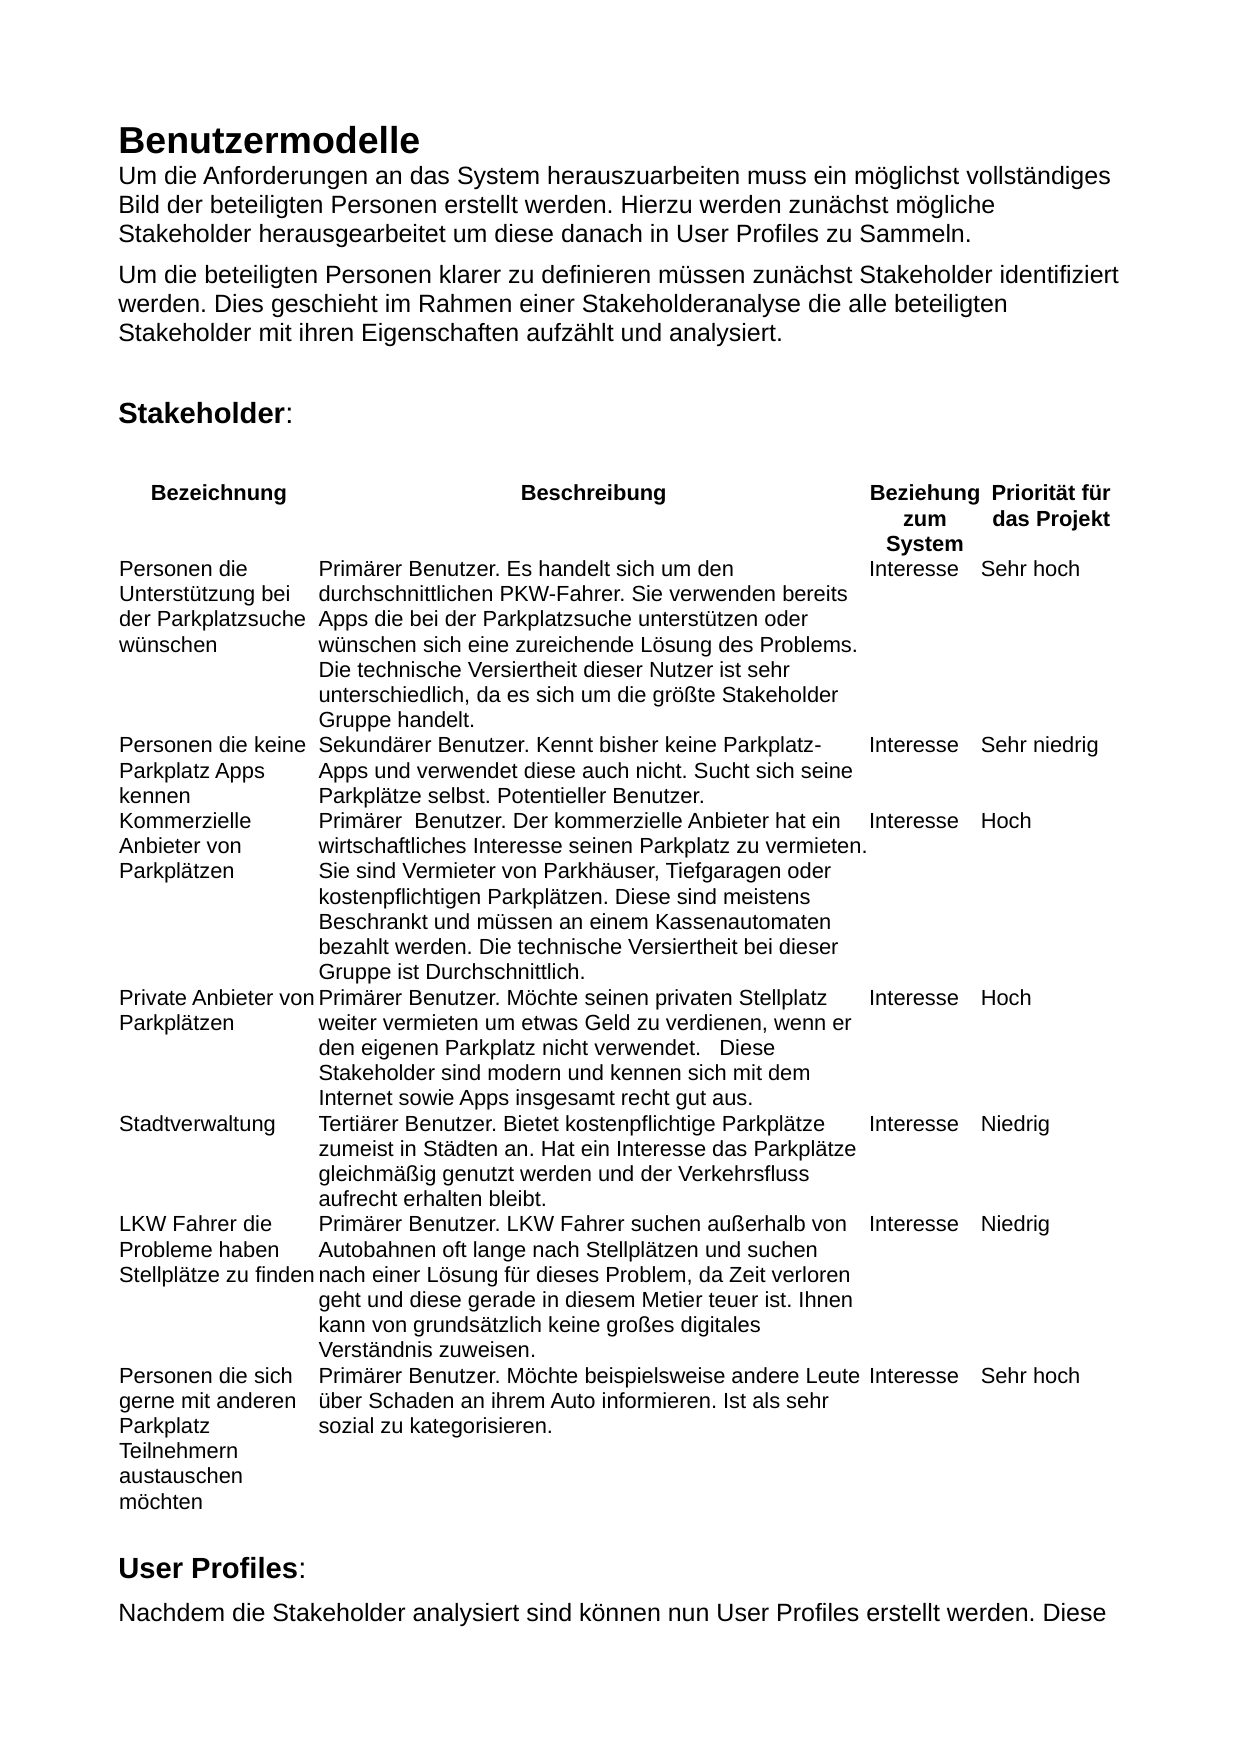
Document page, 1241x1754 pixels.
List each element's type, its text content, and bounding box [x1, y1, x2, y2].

table_cell Primärer Benutzer. Der kommerzielle Anbieter hat ein wirtschaftliches Interesse seinen Parkplatz zu vermieten. Sie sind Vermieter von Parkhäuser, Tiefgaragen oder kostenpflichtigen Parkplätzen. Diese sind meistens Beschrankt und müssen an einem Kassenautomaten bezahlt werden. Die technische Versiertheit bei dieser Gruppe ist Durchschnittlich. [318, 808, 869, 984]
table_cell Interesse [869, 1211, 981, 1362]
table_cell Personen die keine Parkplatz Apps kennen [119, 732, 318, 808]
table_cell Hoch [981, 984, 1121, 1110]
table_cell Kommerzielle Anbieter von Parkplätzen [119, 808, 318, 984]
table_cell Tertiärer Benutzer. Bietet kostenpflichtige Parkplätze zumeist in Städten an. Hat ein Interesse das Parkplätze gleichmäßig genutzt werden und der Verkehrsfluss aufrecht erhalten bleibt. [318, 1110, 869, 1211]
table_cell Sehr hoch [981, 1363, 1121, 1514]
table_cell Interesse [869, 1110, 981, 1211]
table_header Beschreibung [318, 480, 869, 556]
table_cell Primärer Benutzer. Möchte seinen privaten Stellplatz weiter vermieten um etwas Geld zu verdienen, wenn er den eigenen Parkplatz nicht verwendet. Diese Stakeholder sind modern und kennen sich mit dem Internet sowie Apps insgesamt recht gut aus. [318, 984, 869, 1110]
text Stakeholder: [118, 396, 1122, 430]
table_cell Personen die sich gerne mit anderen Parkplatz Teilnehmern austauschen möchten [119, 1363, 318, 1514]
text Um die Anforderungen an das System herauszuarbeiten muss ein möglichst vollständiges Bild der beteiligten Personen erstellt werden. Hierzu werden zunächst mögliche Stakeholder herausgearbeitet um diese danach in User Profiles zu Sammeln. [118, 161, 1122, 247]
table_cell Interesse [869, 556, 981, 732]
table_cell Personen die Unterstützung bei der Parkplatzsuche wünschen [119, 556, 318, 732]
table_cell Primärer Benutzer. Es handelt sich um den durchschnittlichen PKW-Fahrer. Sie verwenden bereits Apps die bei der Parkplatzsuche unterstützen oder wünschen sich eine zureichende Lösung des Problems. Die technische Versiertheit dieser Nutzer ist sehr unterschiedlich, da es sich um die größte Stakeholder Gruppe handelt. [318, 556, 869, 732]
table_cell Sehr hoch [981, 556, 1121, 732]
table_cell Interesse [869, 808, 981, 984]
table_cell Primärer Benutzer. Möchte beispielsweise andere Leute über Schaden an ihrem Auto informieren. Ist als sehr sozial zu kategorisieren. [318, 1363, 869, 1514]
table_cell Stadtverwaltung [119, 1110, 318, 1211]
table_cell Interesse [869, 984, 981, 1110]
table_cell Primärer Benutzer. LKW Fahrer suchen außerhalb von Autobahnen oft lange nach Stellplätzen und suchen nach einer Lösung für dieses Problem, da Zeit verloren geht und diese gerade in diesem Metier teuer ist. Ihnen kann von grundsätzlich keine großes digitales Verständnis zuweisen. [318, 1211, 869, 1362]
text Benutzermodelle [118, 118, 1122, 161]
table_cell Niedrig [981, 1211, 1121, 1362]
table_header Priorität für das Projekt [981, 480, 1121, 556]
table_header Bezeichnung [119, 480, 318, 556]
table_cell Sekundärer Benutzer. Kennt bisher keine Parkplatz-Apps und verwendet diese auch nicht. Sucht sich seine Parkplätze selbst. Potentieller Benutzer. [318, 732, 869, 808]
text Nachdem die Stakeholder analysiert sind können nun User Profiles erstellt werden. Diese [118, 1597, 1122, 1626]
text Um die beteiligten Personen klarer zu definieren müssen zunächst Stakeholder identifiziert werden. Dies geschieht im Rahmen einer Stakeholderanalyse die alle beteiligten Stakeholder mit ihren Eigenschaften aufzählt und analysiert. [118, 260, 1122, 346]
table_cell Hoch [981, 808, 1121, 984]
table_cell Interesse [869, 1363, 981, 1514]
table_header Beziehung zum System [869, 480, 981, 556]
table_cell Interesse [869, 732, 981, 808]
text User Profiles: [118, 1551, 1122, 1585]
table_cell LKW Fahrer die Probleme haben Stellplätze zu finden [119, 1211, 318, 1362]
table_cell Private Anbieter von Parkplätzen [119, 984, 318, 1110]
table_cell Niedrig [981, 1110, 1121, 1211]
table_cell Sehr niedrig [981, 732, 1121, 808]
